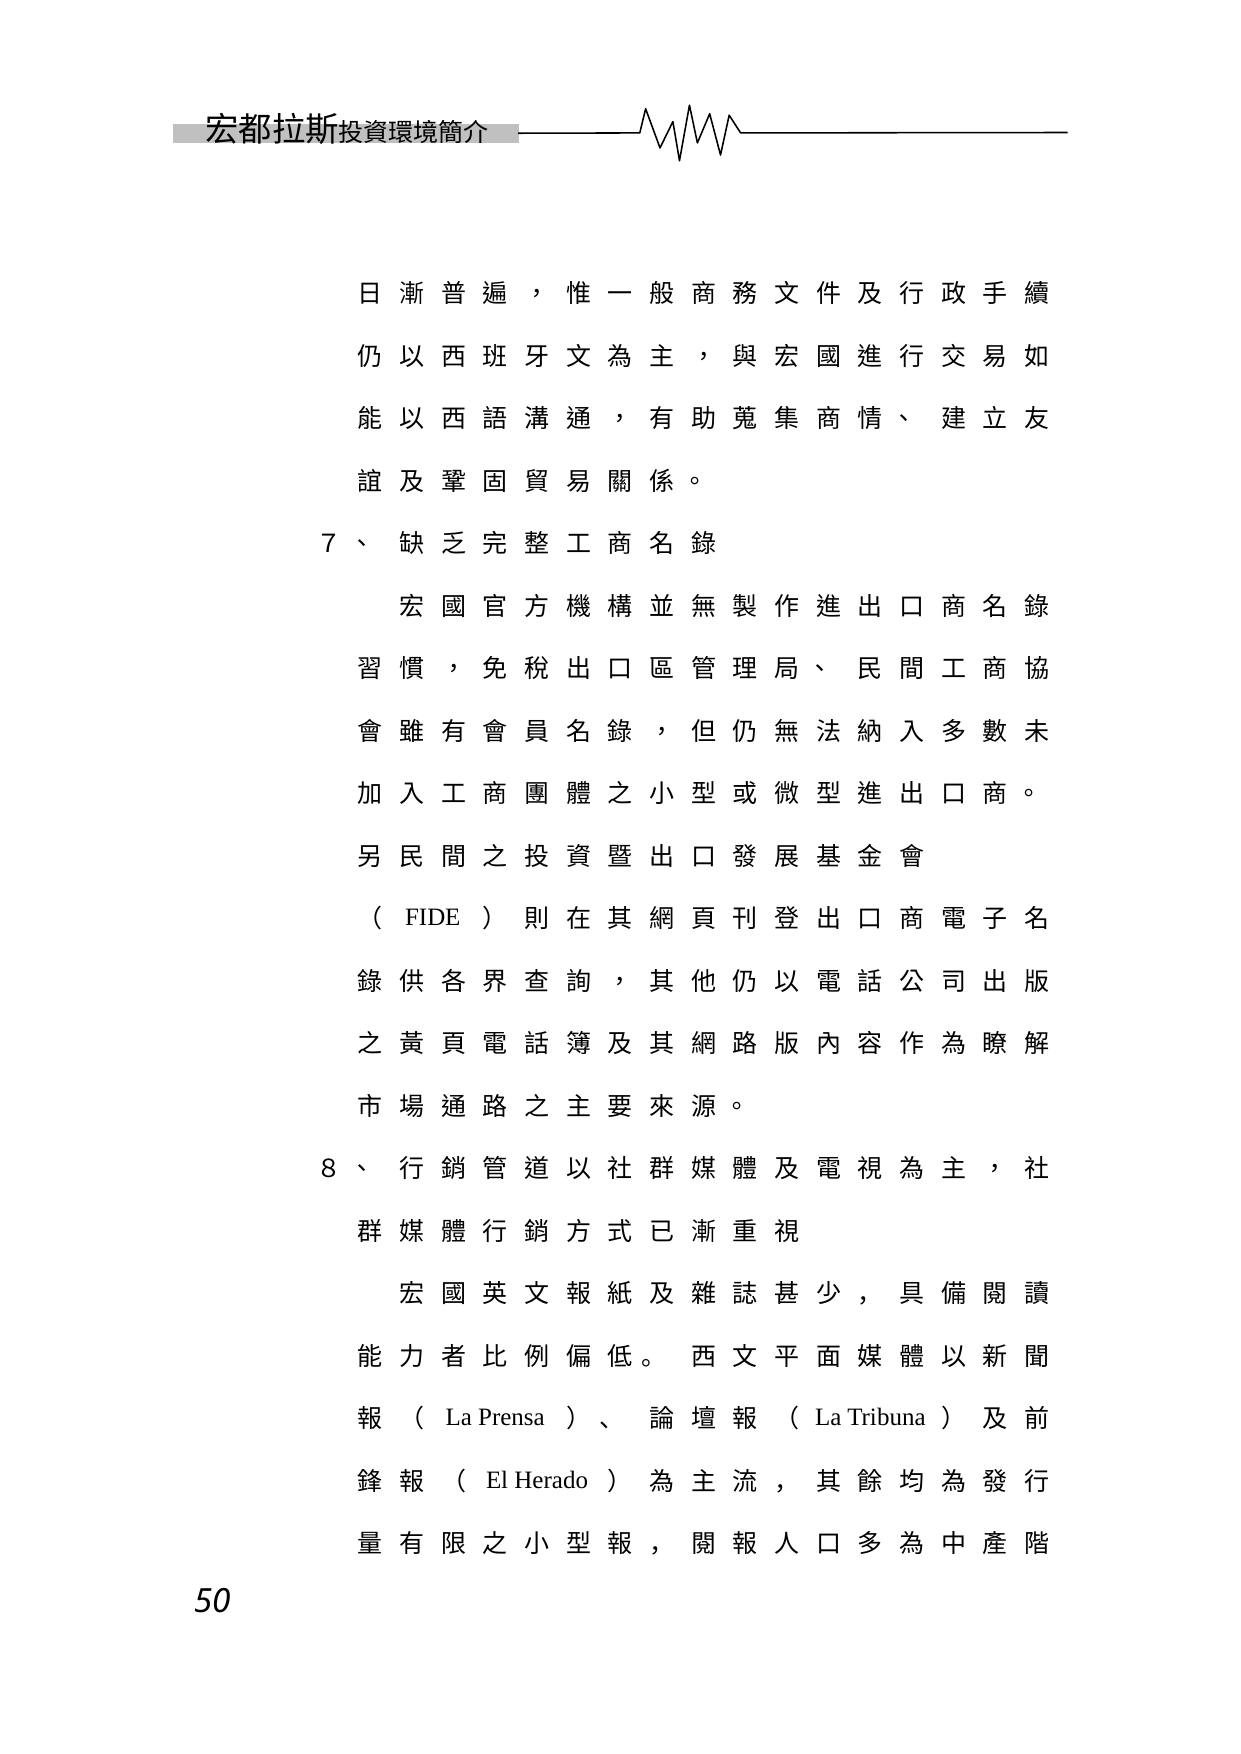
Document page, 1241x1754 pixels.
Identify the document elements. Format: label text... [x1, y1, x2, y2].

text ８、行銷管道以社群媒體及電視為主，社群媒體行銷方式已漸重視 [281, 1125, 1058, 1250]
text ７、缺乏完整工商名錄 [281, 500, 1058, 563]
text 宏國官方機構並無製作進出口商名錄習慣，免稅出口區管理局、民間工商協會雖有會員名錄，但仍無法納入多數未加入工商團體之小型或微型進出口商。另民間之投資暨出口發展基金會（FIDE）則在其網頁刊登出口商電子名錄供各界查詢，其他仍以電話公司出版之黃頁電話簿及其網路版內容作為瞭解市場通路之主要來源。 [330, 563, 1058, 1125]
text 日漸普遍，惟一般商務文件及行政手續仍以西班牙文為主，與宏國進行交易如能以西語溝通，有助蒐集商情、建立友誼及鞏固貿易關係。 [330, 250, 1058, 500]
text 宏國英文報紙及雜誌甚少，具備閱讀能力者比例偏低。西文平面媒體以新聞報（La Prensa）、論壇報（La Tribuna）及前鋒報（El Herado）為主流，其餘均為發行量有限之小型報，閱報人口多為中產階 [330, 1250, 1058, 1563]
